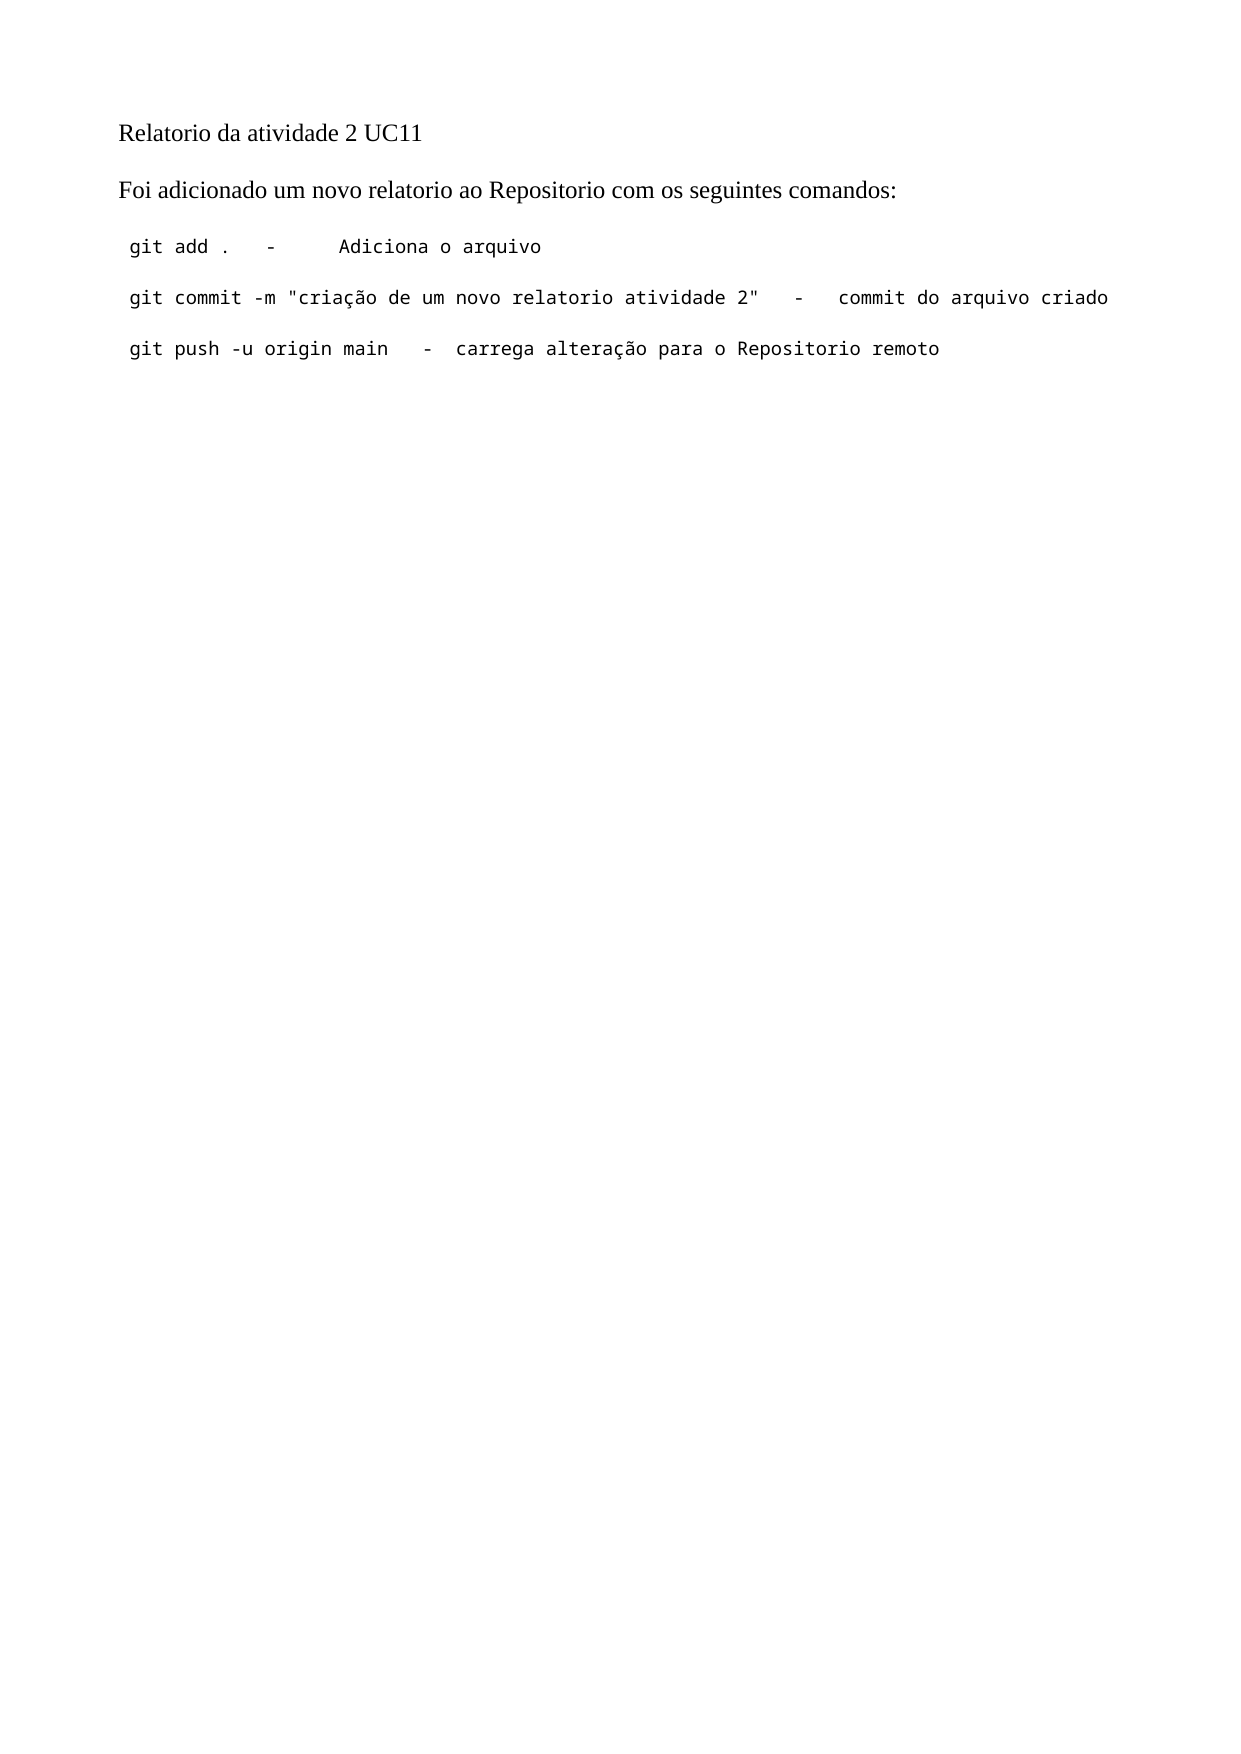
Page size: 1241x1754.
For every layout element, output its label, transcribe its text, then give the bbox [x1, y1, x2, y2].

text git commit -m "criação de um novo relatorio atividade 2" - commit do arquivo criado [118, 284, 1122, 310]
text Foi adicionado um novo relatorio ao Repositorio com os seguintes comandos: [118, 176, 1122, 204]
text Relatorio da atividade 2 UC11 [118, 118, 1122, 147]
text git push -u origin main - carrega alteração para o Repositorio remoto [118, 335, 1122, 361]
text git add . - Adiciona o arquivo [118, 233, 1122, 259]
